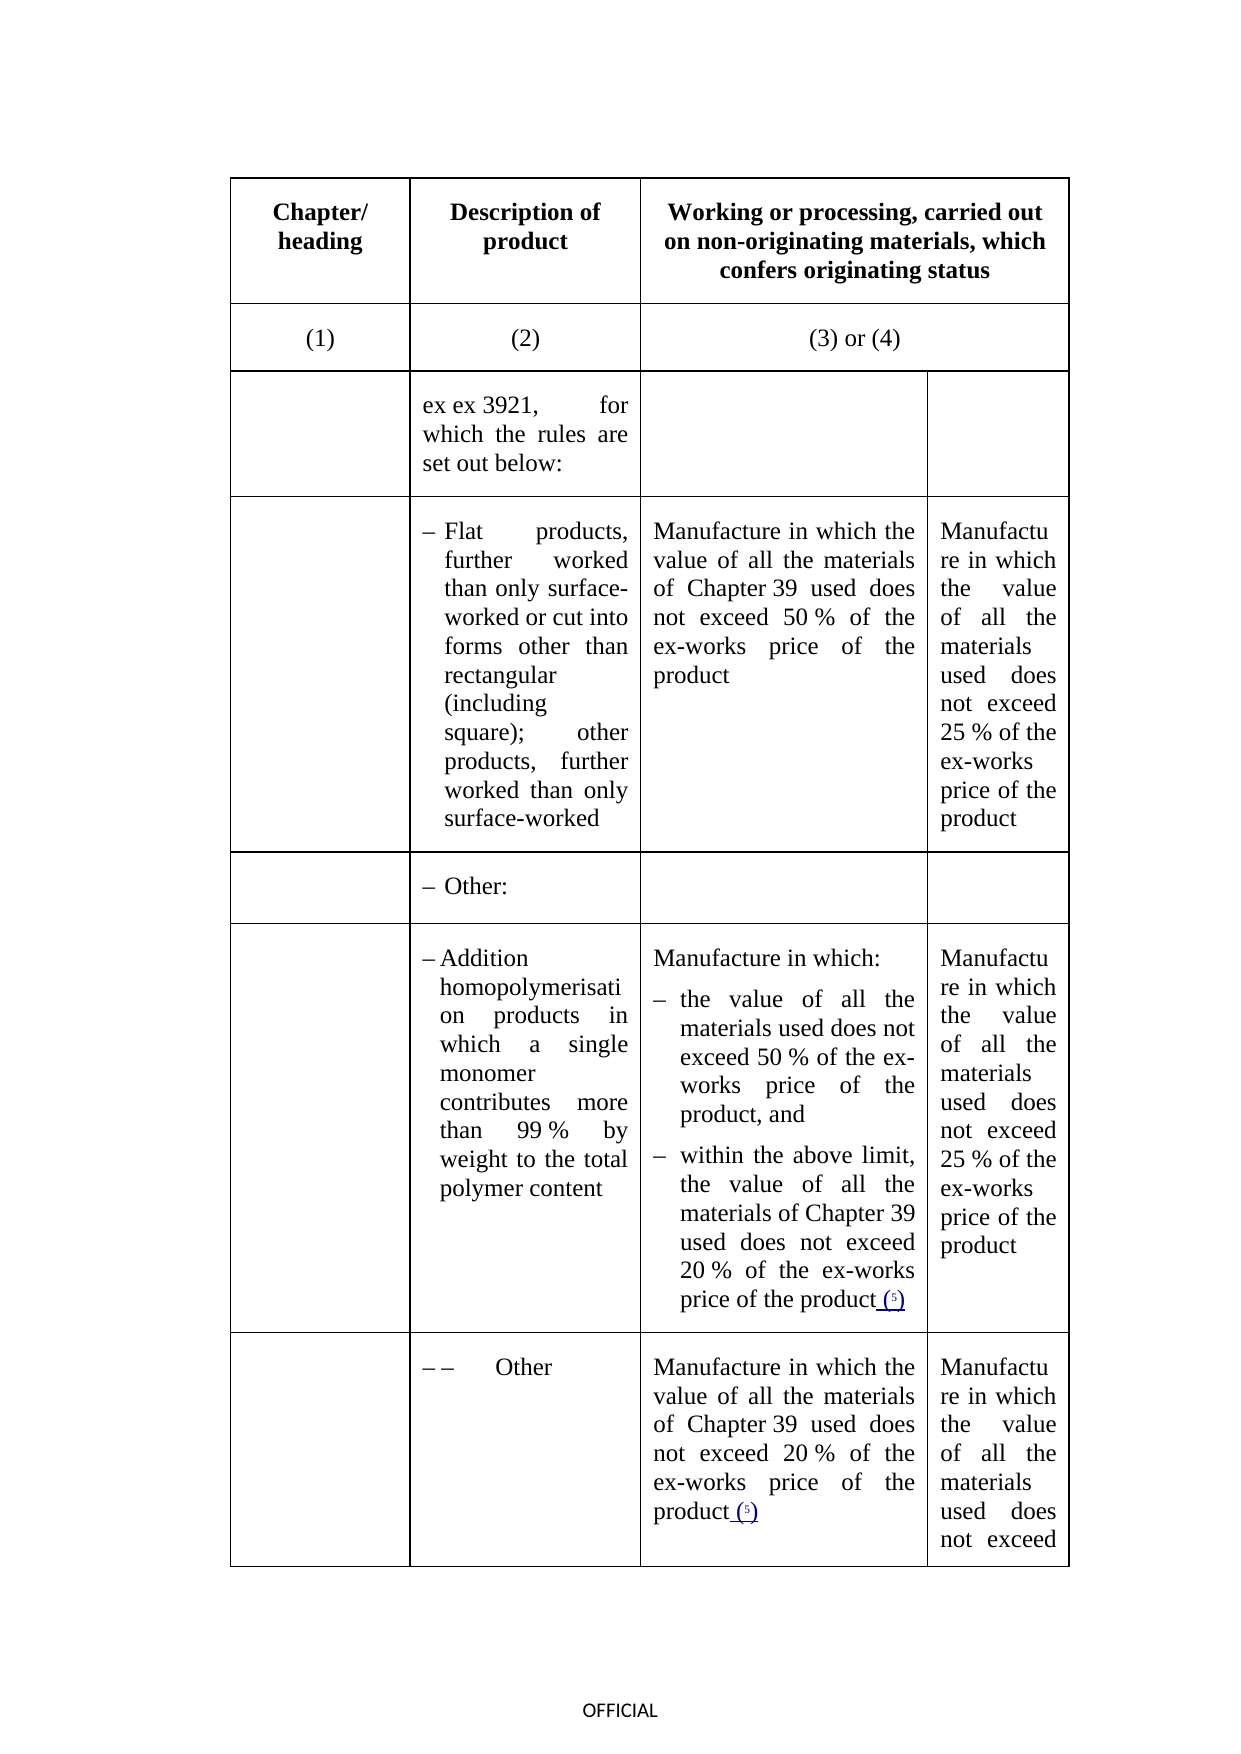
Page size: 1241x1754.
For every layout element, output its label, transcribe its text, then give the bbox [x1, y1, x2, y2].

table_cell (2) [411, 304, 640, 370]
table_header Addition homopolymerisation products in which a single monomer contributes more than 99 % by weight to the total polymer content [440, 937, 628, 1208]
table_cell Manufacture in which the value of all the materials of Chapter 39 used does not exceed 50 % of the ex-works price of the product [641, 497, 927, 851]
table_header – [653, 978, 680, 1134]
table_header – [423, 865, 444, 906]
table_cell [411, 853, 640, 922]
table_header Flat products, further worked than only surface-worked or cut into forms other than rectangular (including square); other products, further worked than only surface-worked [444, 510, 628, 838]
table_header – [423, 510, 444, 838]
table_cell [411, 924, 640, 1332]
table_cell [231, 1333, 409, 1566]
table_cell [411, 1333, 640, 1566]
table_cell [641, 372, 927, 496]
table_header – – [423, 1346, 495, 1387]
table_cell [411, 497, 640, 851]
table_header Other [495, 1346, 628, 1387]
table_cell Manufacture in which the value of all the materials used does not exceed 25 % of the ex-works price of the product [928, 497, 1068, 851]
table_cell [231, 853, 409, 922]
table_header Other: [444, 865, 628, 906]
table_cell [231, 497, 409, 851]
table_cell within the above limit, the value of all the materials of Chapter 39 used does not exceed 20 % of the ex-works price of the product (5) [680, 1134, 915, 1319]
table_cell (1) [231, 304, 409, 370]
table_cell [641, 853, 927, 922]
table_cell Manufacture in which: [641, 924, 927, 1332]
table_cell [231, 372, 409, 496]
table_header Working or processing, carried out on non-originating materials, which confers originating status [641, 179, 1068, 302]
table_cell [928, 853, 1068, 922]
table_cell Manufacture in which the value of all the materials of Chapter 39 used does not exceed 20 % of the ex-works price of the product (5) [641, 1333, 927, 1566]
table_cell Manufacture in which the value of all the materials used does not exceed 25 % of the ex-works price of the product [928, 924, 1068, 1332]
table_header Chapter/ heading [231, 179, 409, 302]
table_cell [928, 372, 1068, 496]
table_cell – [653, 1134, 680, 1319]
table_cell Manufacture in which the value of all the materials used does not exceed [928, 1333, 1068, 1566]
table_header the value of all the materials used does not exceed 50 % of the ex-works price of the product, and [680, 978, 915, 1134]
table_header – [423, 937, 439, 1208]
table_cell (3) or (4) [641, 304, 1068, 370]
table_header Description of product [411, 179, 640, 302]
table_cell [231, 924, 409, 1332]
table_cell ex ex 3921, for which the rules are set out below: [411, 372, 640, 496]
